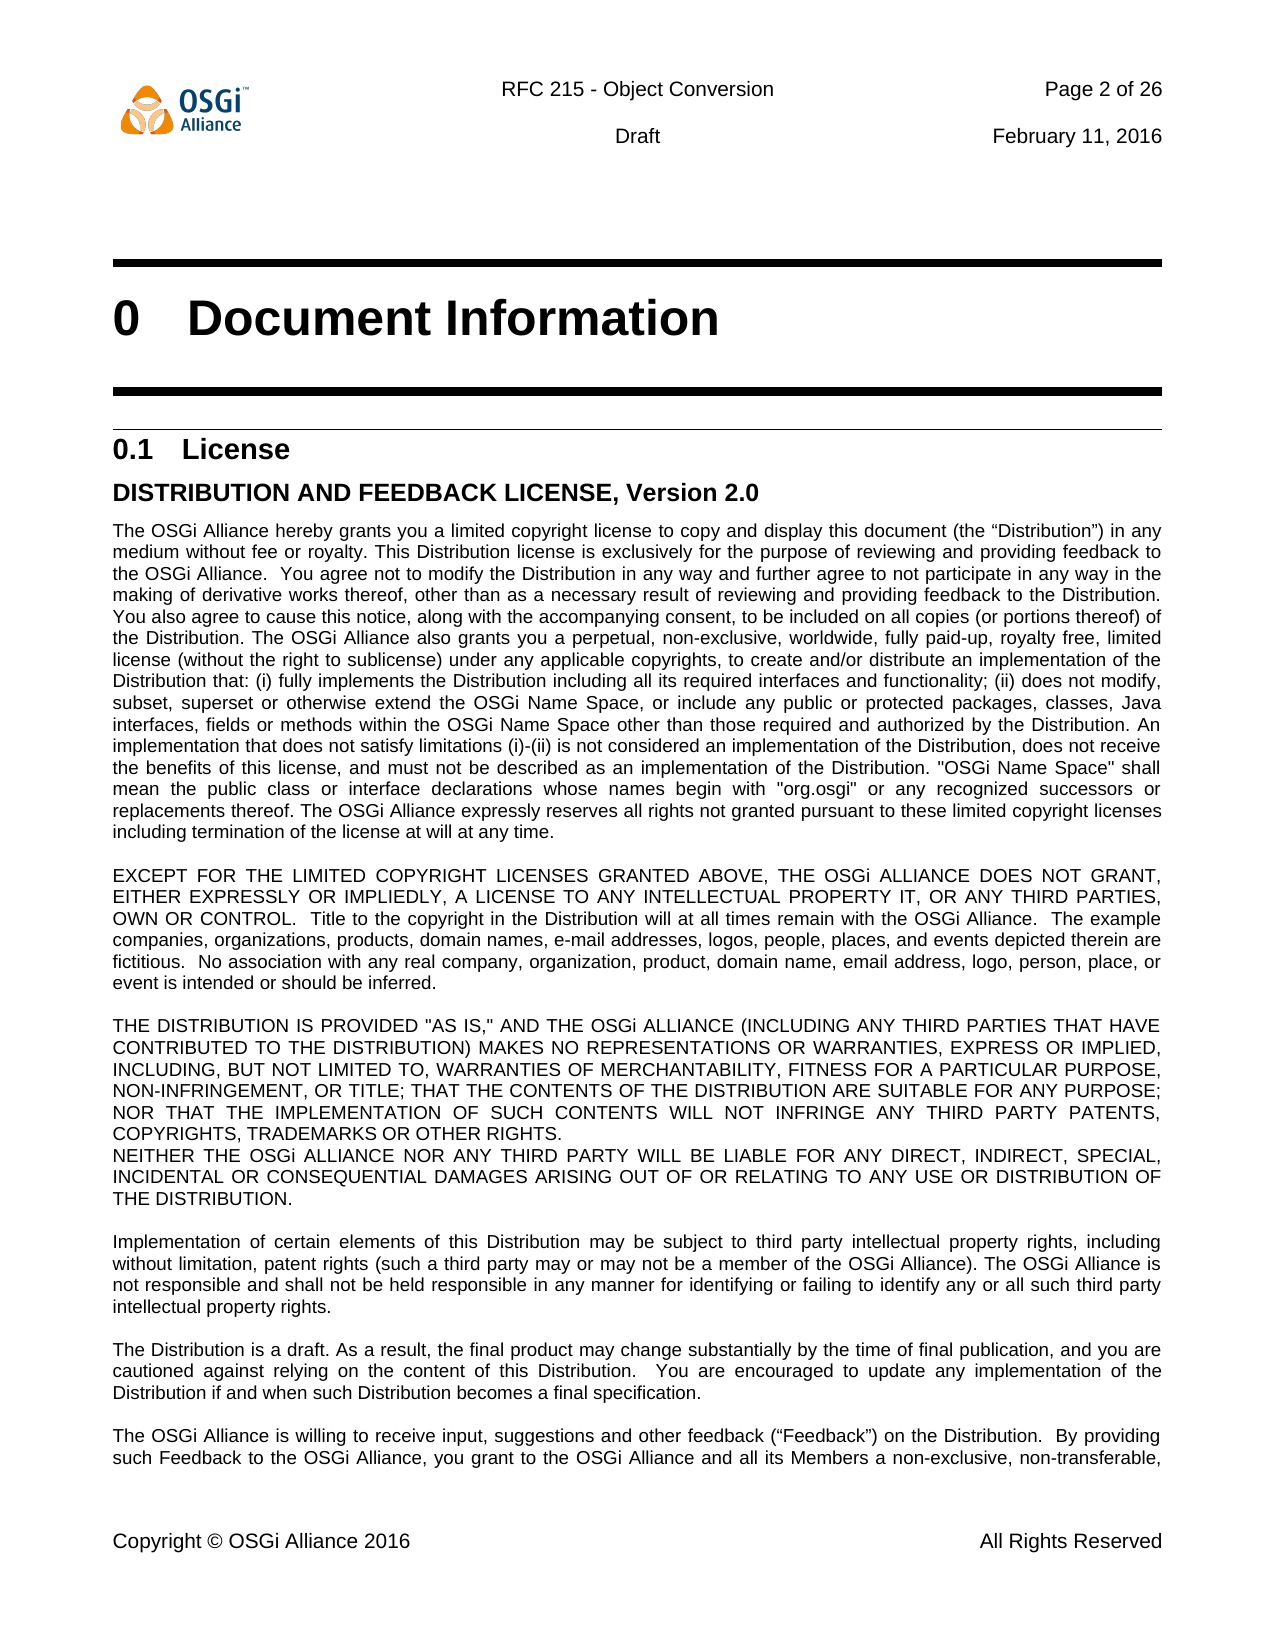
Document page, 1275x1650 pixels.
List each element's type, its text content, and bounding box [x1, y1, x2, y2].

text Implementation of certain elements of this Distribution may be subject to third party intellectual property rights, including without limitation, patent rights (such a third party may or may not be a member of the OSGi Alliance). The OSGi Alliance is not responsible and shall not be held responsible in any manner for identifying or failing to identify any or all such third party intellectual property rights. [112, 1231, 1162, 1317]
text DISTRIBUTION AND FEEDBACK LICENSE, Version 2.0 [112, 478, 1162, 507]
text The OSGi Alliance hereby grants you a limited copyright license to copy and display this document (the “Distribution”) in any medium without fee or royalty. This Distribution license is exclusively for the purpose of reviewing and providing feedback to the OSGi Alliance. You agree not to modify the Distribution in any way and further agree to not participate in any way in the making of derivative works thereof, other than as a necessary result of reviewing and providing feedback to the Distribution. You also agree to cause this notice, along with the accompanying consent, to be included on all copies (or portions thereof) of the Distribution. The OSGi Alliance also grants you a perpetual, non-exclusive, worldwide, fully paid-up, royalty free, limited license (without the right to sublicense) under any applicable copyrights, to create and/or distribute an implementation of the Distribution that: (i) fully implements the Distribution including all its required interfaces and functionality; (ii) does not modify, subset, superset or otherwise extend the OSGi Name Space, or include any public or protected packages, classes, Java interfaces, fields or methods within the OSGi Name Space other than those required and authorized by the Distribution. An implementation that does not satisfy limitations (i)-(ii) is not considered an implementation of the Distribution, does not receive the benefits of this license, and must not be described as an implementation of the Distribution. "OSGi Name Space" shall mean the public class or interface declarations whose names begin with "org.osgi" or any recognized successors or replacements thereof. The OSGi Alliance expressly reserves all rights not granted pursuant to these limited copyright licenses including termination of the license at will at any time. [112, 519, 1162, 843]
text THE DISTRIBUTION IS PROVIDED "AS IS," AND THE OSGi ALLIANCE (INCLUDING ANY THIRD PARTIES THAT HAVE CONTRIBUTED TO THE DISTRIBUTION) MAKES NO REPRESENTATIONS OR WARRANTIES, EXPRESS OR IMPLIED, INCLUDING, BUT NOT LIMITED TO, WARRANTIES OF MERCHANTABILITY, FITNESS FOR A PARTICULAR PURPOSE, NON-INFRINGEMENT, OR TITLE; THAT THE CONTENTS OF THE DISTRIBUTION ARE SUITABLE FOR ANY PURPOSE; NOR THAT THE IMPLEMENTATION OF SUCH CONTENTS WILL NOT INFRINGE ANY THIRD PARTY PATENTS, COPYRIGHTS, TRADEMARKS OR OTHER RIGHTS. [112, 1015, 1162, 1145]
picture [113, 78, 257, 142]
subtitle License [112, 430, 1162, 466]
text The Distribution is a draft. As a result, the final product may change substantially by the time of final publication, and you are cautioned against relying on the content of this Distribution. You are encouraged to update any implementation of the Distribution if and when such Distribution becomes a final specification. [112, 1339, 1162, 1403]
subtitle Document Information [112, 260, 1162, 396]
text The OSGi Alliance is willing to receive input, suggestions and other feedback (“Feedback”) on the Distribution. By providing such Feedback to the OSGi Alliance, you grant to the OSGi Alliance and all its Members a non-exclusive, non-transferable, [112, 1425, 1162, 1468]
text NEITHER THE OSGi ALLIANCE NOR ANY THIRD PARTY WILL BE LIABLE FOR ANY DIRECT, INDIRECT, SPECIAL, INCIDENTAL OR CONSEQUENTIAL DAMAGES ARISING OUT OF OR RELATING TO ANY USE OR DISTRIBUTION OF THE DISTRIBUTION. [112, 1145, 1162, 1209]
text EXCEPT FOR THE LIMITED COPYRIGHT LICENSES GRANTED ABOVE, THE OSGi ALLIANCE DOES NOT GRANT, EITHER EXPRESSLY OR IMPLIEDLY, A LICENSE TO ANY INTELLECTUAL PROPERTY IT, OR ANY THIRD PARTIES, OWN OR CONTROL. Title to the copyright in the Distribution will at all times remain with the OSGi Alliance. The example companies, organizations, products, domain names, e-mail addresses, logos, people, places, and events depicted therein are fictitious. No association with any real company, organization, product, domain name, email address, logo, person, place, or event is intended or should be inferred. [112, 864, 1162, 994]
